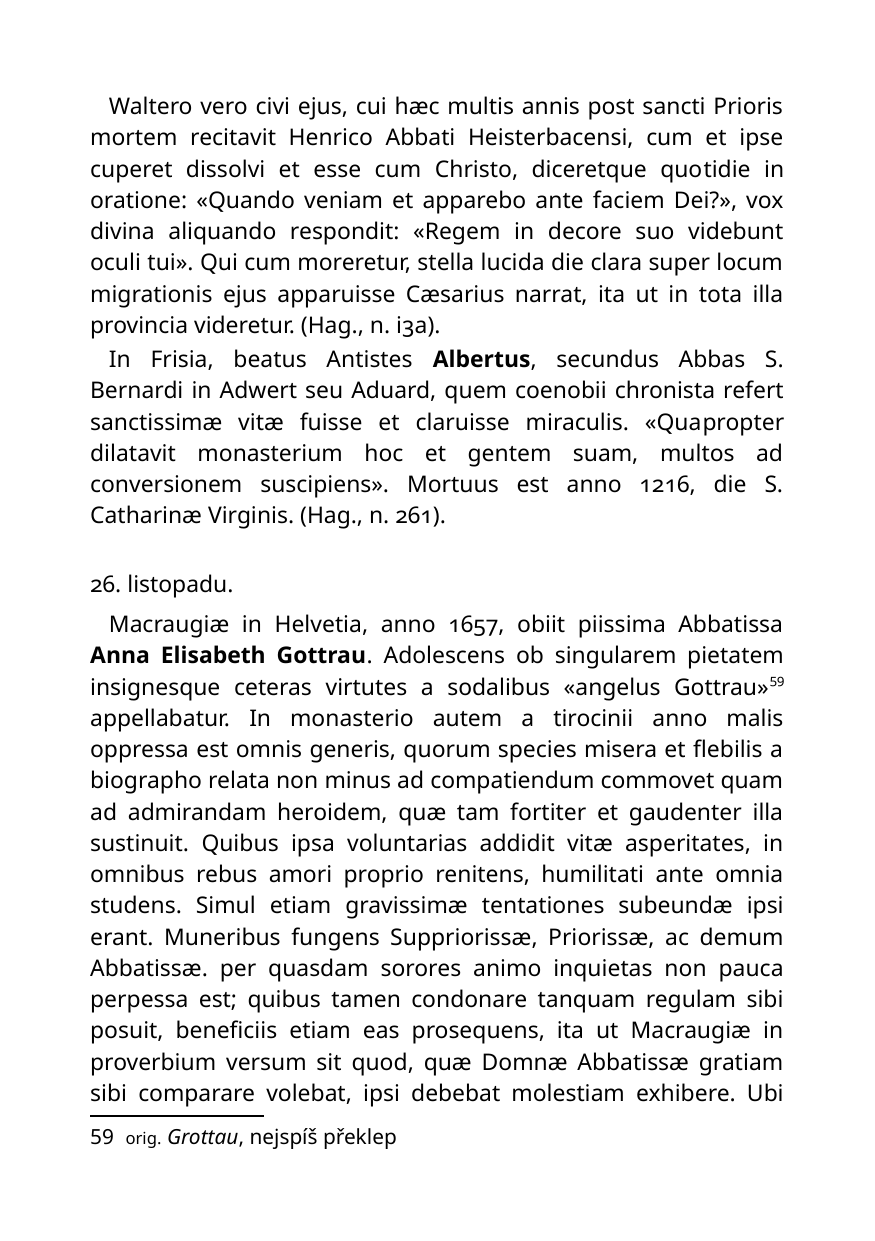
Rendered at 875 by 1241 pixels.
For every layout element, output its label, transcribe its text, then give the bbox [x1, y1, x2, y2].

text Macraugiæ in Helvetia, anno 1657, obiit piissima Abbatissa Anna Elisabeth Gottrau. Adolescens ob singularem pietatem insignesque ceteras virtutes a sodalibus «angelus Gottrau» appellabatur. In monasterio autem a tirocinii anno malis oppressa est omnis generis, quorum species misera et flebilis a biographo relata non minus ad compatiendum commovet quam ad admirandam heroidem, quæ tam fortiter et gaudenter illa sustinuit. Quibus ipsa voluntarias addidit vitæ asperitates, in omnibus rebus amori proprio renitens, humilitati ante omnia studens. Simul etiam gravissimæ tentationes subeundæ ipsi erant. Muneribus fungens Suppriorissæ, Priorissæ, ac demum Abbatissæ. per quasdam sorores animo inquietas non pauca perpessa est; quibus tamen condonare tanquam regulam sibi posuit, beneficiis etiam eas prosequens, ita ut Macraugiæ in proverbium versum sit quod, quæ Domnæ Abbatissæ gratiam sibi comparare volebat, ipsi debebat molestiam exhibere. Ubi [90, 608, 784, 1108]
text Waltero vero civi ejus, cui hæc multis annis post sancti Prioris mortem recitavit Henrico Abbati Heisterbacensi, cum et ipse cuperet dissolvi et esse cum Christo, diceretque quo­tidie in oratione: «Quando veniam et apparebo ante faciem Dei?», vox divina aliquando respondit: «Regem in decore suo videbunt oculi tui». Qui cum moreretur, stella lucida die clara super locum migrationis ejus apparuisse Cæsarius narrat, ita ut in tota illa provincia videretur. (Hag., n. i3a). [90, 90, 784, 340]
text 26. listopadu. [90, 568, 784, 599]
text In Frisia, beatus Antistes Albertus, secundus Abbas S. Bernardi in Adwert seu Aduard, quem coenobii chronista refert sanctissimæ vitæ fuisse et claruisse miraculis. «Qua­propter dilatavit monasterium hoc et gentem suam, multos ad conversionem suscipiens». Mortuus est anno 1216, die S. Catharinæ Virginis. (Hag., n. 261). [90, 343, 784, 531]
text orig. Grottau, nejspíš překlep [90, 1122, 784, 1150]
